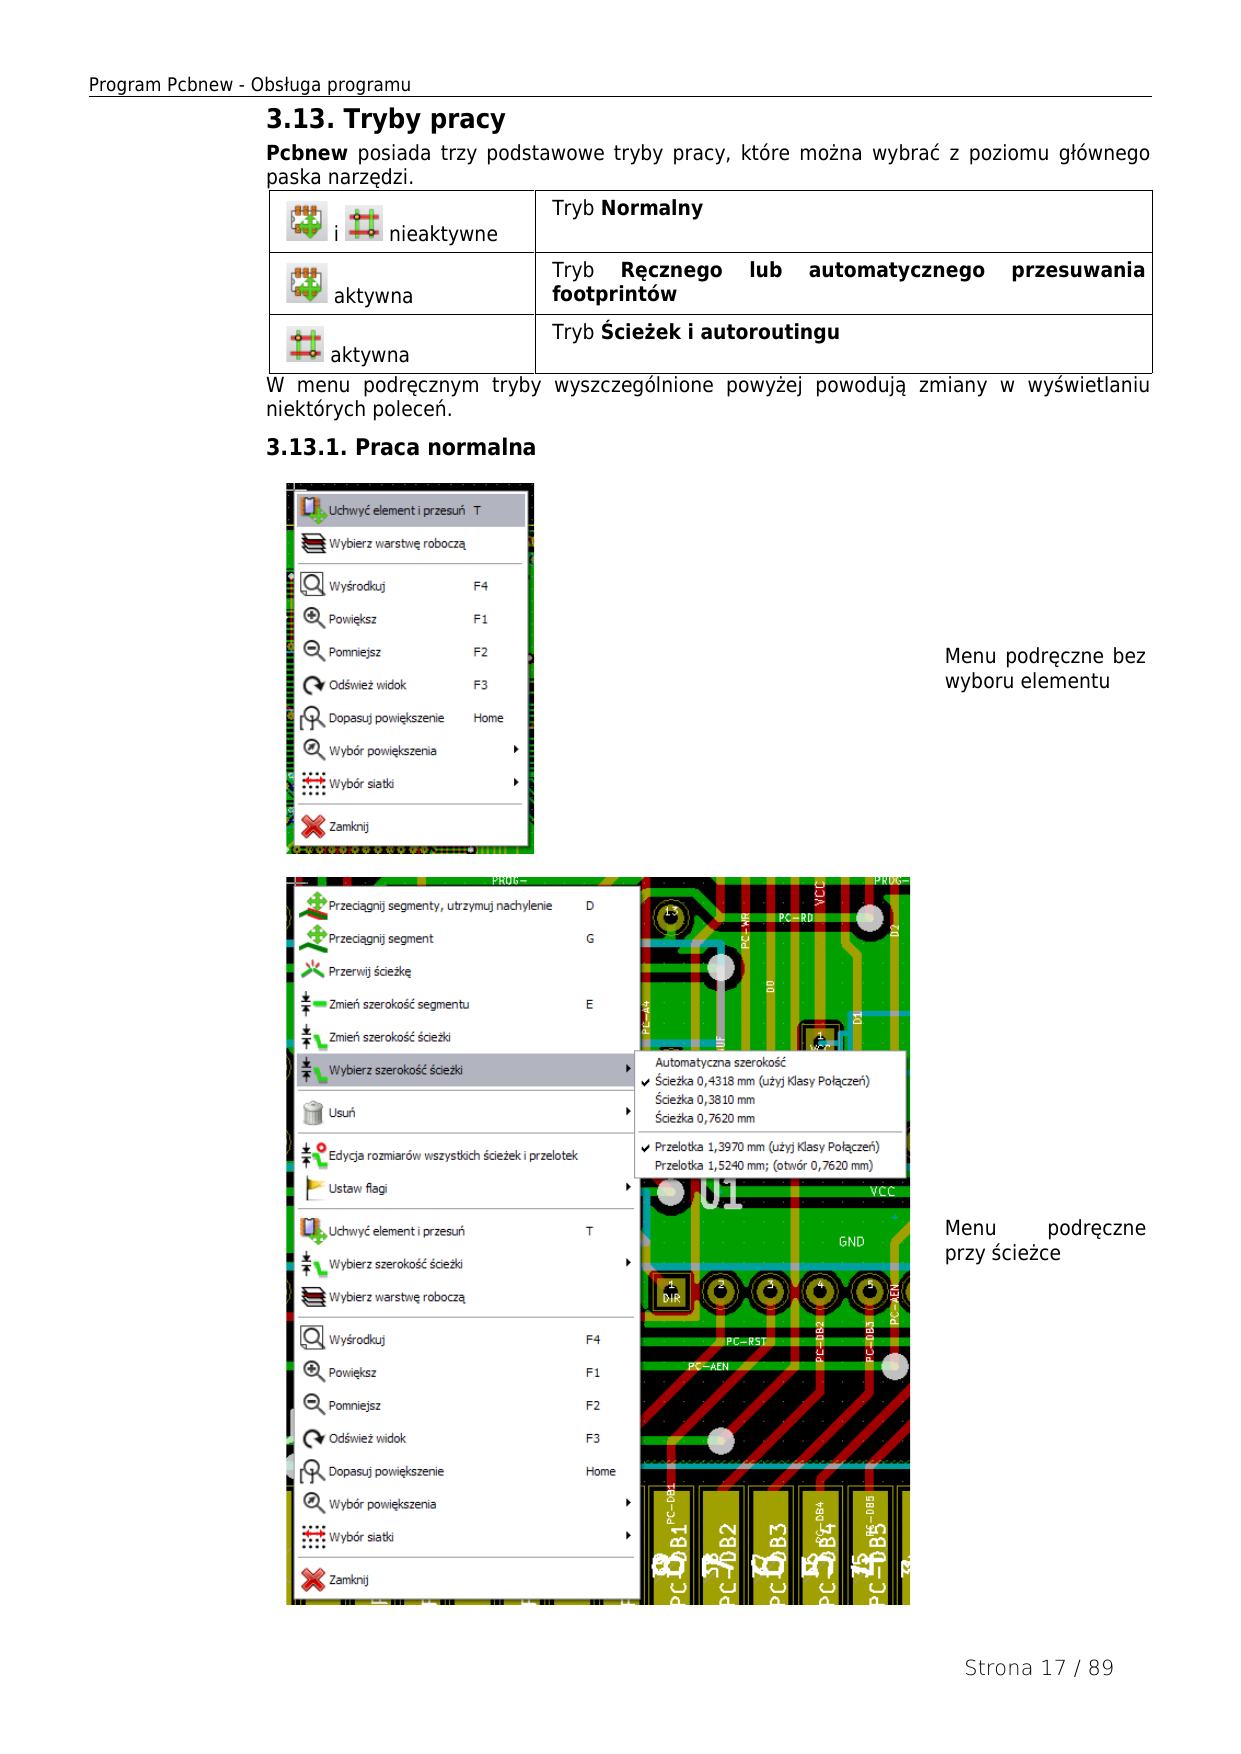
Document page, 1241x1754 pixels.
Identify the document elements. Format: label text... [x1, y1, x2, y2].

picture [286, 483, 535, 854]
picture [286, 877, 911, 1605]
subtitle Tryby pracy [266, 103, 1152, 135]
table_cell aktywna [270, 253, 534, 314]
table_header i nieaktywne [270, 191, 534, 252]
table_cell [269, 865, 927, 1616]
table_header Menu podręczne bez wyboru elementu [927, 472, 1152, 865]
table_cell aktywna [270, 315, 534, 373]
text W menu podręcznym tryby wyszczególnione powyżej powodują zmiany w wyświetlaniu niektórych poleceń. [266, 373, 1152, 422]
table_cell Menu podręczne przy ścieżce [927, 865, 1152, 1616]
table_cell Tryb Ścieżek i autoroutingu [536, 315, 1152, 373]
table_cell Tryb Ręcznego lub automatycznego przesuwania footprintów [536, 253, 1152, 314]
subtitle Praca normalna [266, 433, 1152, 461]
table_header Tryb Normalny [536, 191, 1152, 252]
table_header [269, 472, 927, 865]
text Pcbnew posiada trzy podstawowe tryby pracy, które można wybrać z poziomu głównego paska narzędzi. [266, 141, 1152, 190]
